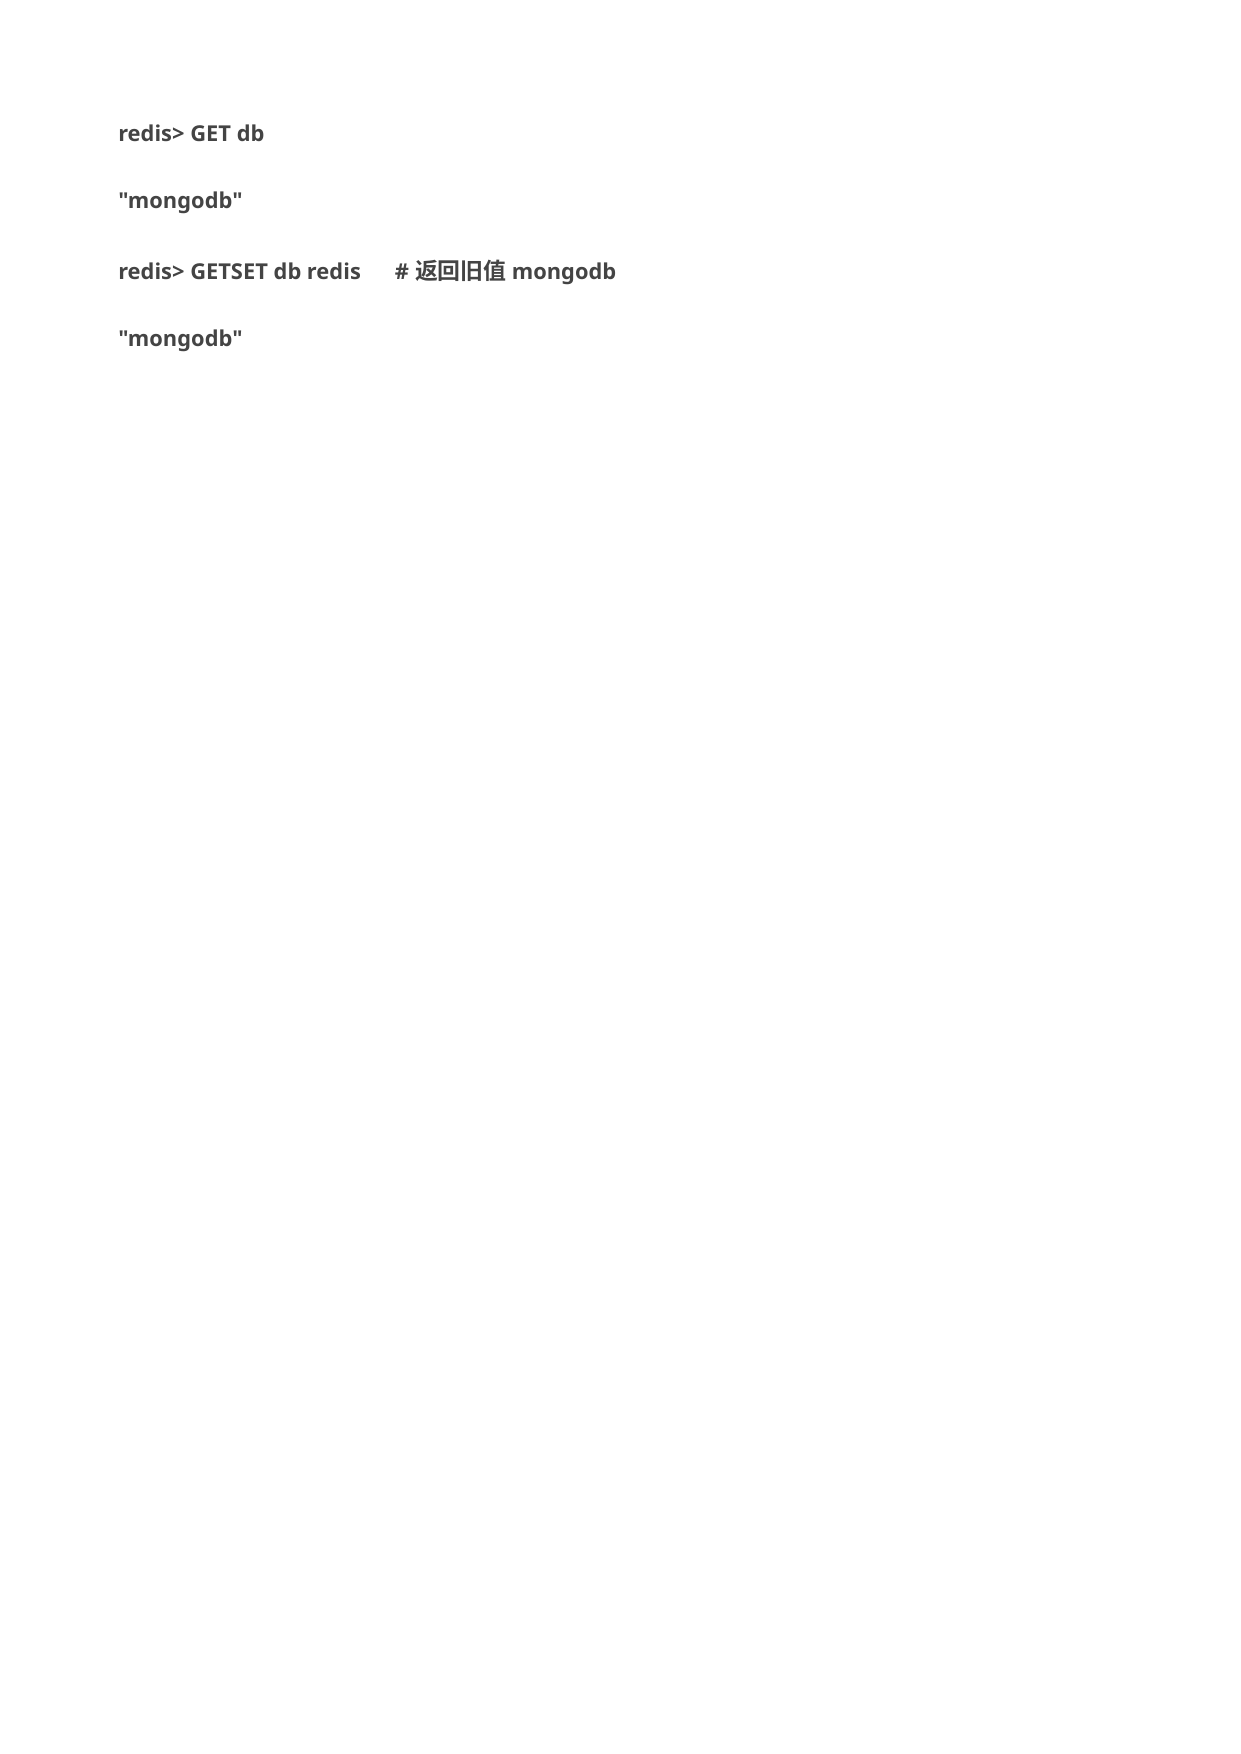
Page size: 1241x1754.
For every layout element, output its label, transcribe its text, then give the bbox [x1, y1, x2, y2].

subtitle "mongodb" [118, 185, 1122, 215]
subtitle redis> GET db [118, 118, 1122, 148]
subtitle "mongodb" [118, 323, 1122, 353]
subtitle redis> GETSET db redis # 返回旧值 mongodb [118, 253, 1122, 286]
